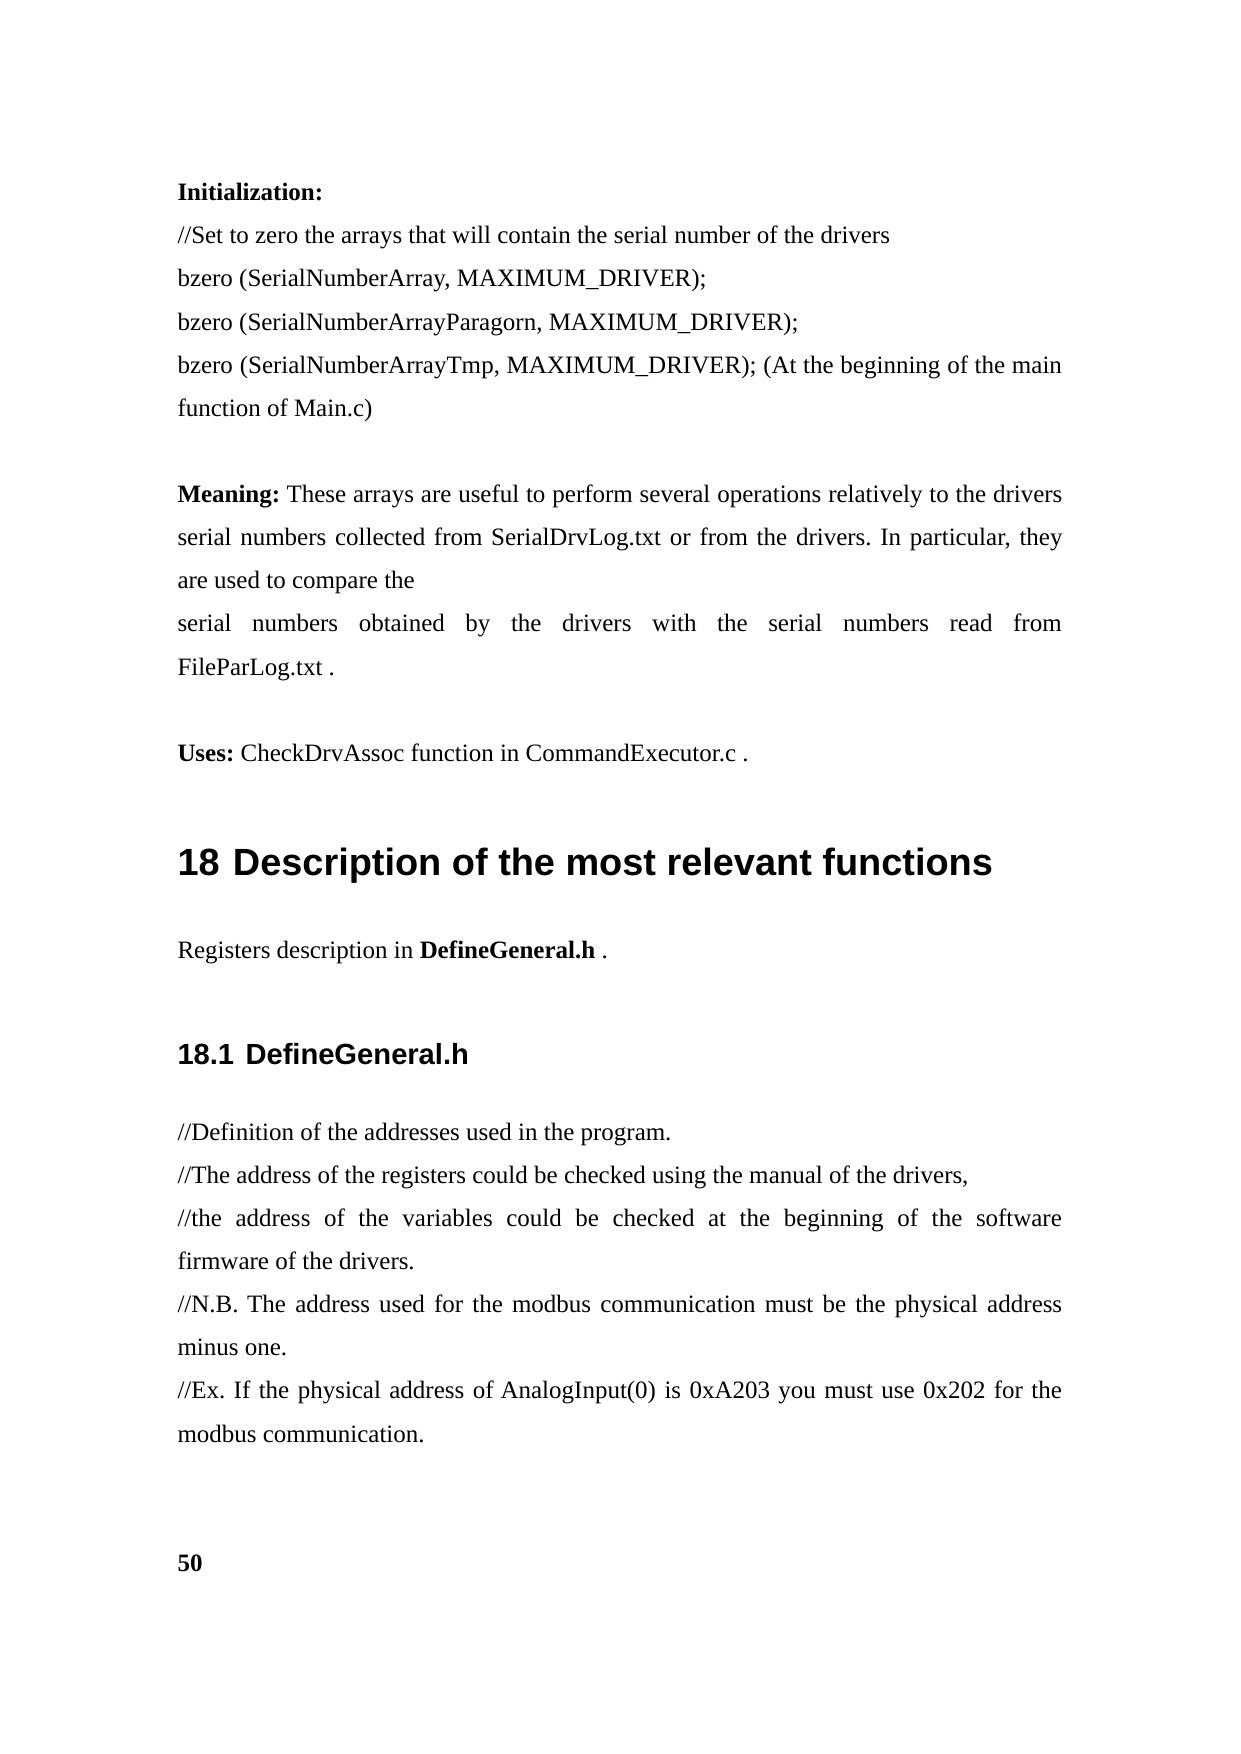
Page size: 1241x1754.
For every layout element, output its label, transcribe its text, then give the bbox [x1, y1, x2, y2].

subtitle DefineGeneral.h [177, 1037, 1063, 1071]
text //The address of the registers could be checked using the manual of the drivers, [177, 1160, 1063, 1189]
text Meaning: These arrays are useful to perform several operations relatively to the drivers serial numbers collected from SerialDrvLog.txt or from the drivers. In particular, they are used to compare the [177, 479, 1063, 594]
text Initialization: [177, 177, 1063, 206]
text //Set to zero the arrays that will contain the serial number of the drivers [177, 220, 1063, 249]
text serial numbers obtained by the drivers with the serial numbers read from FileParLog.txt . [177, 608, 1063, 680]
text bzero (SerialNumberArray, MAXIMUM_DRIVER); [177, 263, 1063, 292]
text //Definition of the addresses used in the program. [177, 1117, 1063, 1146]
text Uses: CheckDrvAssoc function in CommandExecutor.c . [177, 738, 1063, 767]
text //N.B. The address used for the modbus communication must be the physical address minus one. [177, 1289, 1063, 1361]
text bzero (SerialNumberArrayTmp, MAXIMUM_DRIVER); (At the beginning of the main function of Main.c) [177, 350, 1063, 422]
subtitle Description of the most relevant functions [177, 840, 1063, 884]
text //Ex. If the physical address of AnalogInput(0) is 0xA203 you must use 0x202 for the modbus communication. [177, 1376, 1063, 1447]
text bzero (SerialNumberArrayParagorn, MAXIMUM_DRIVER); [177, 307, 1063, 335]
text Registers description in DefineGeneral.h . [177, 935, 1063, 964]
text //the address of the variables could be checked at the beginning of the software firmware of the drivers. [177, 1203, 1063, 1275]
